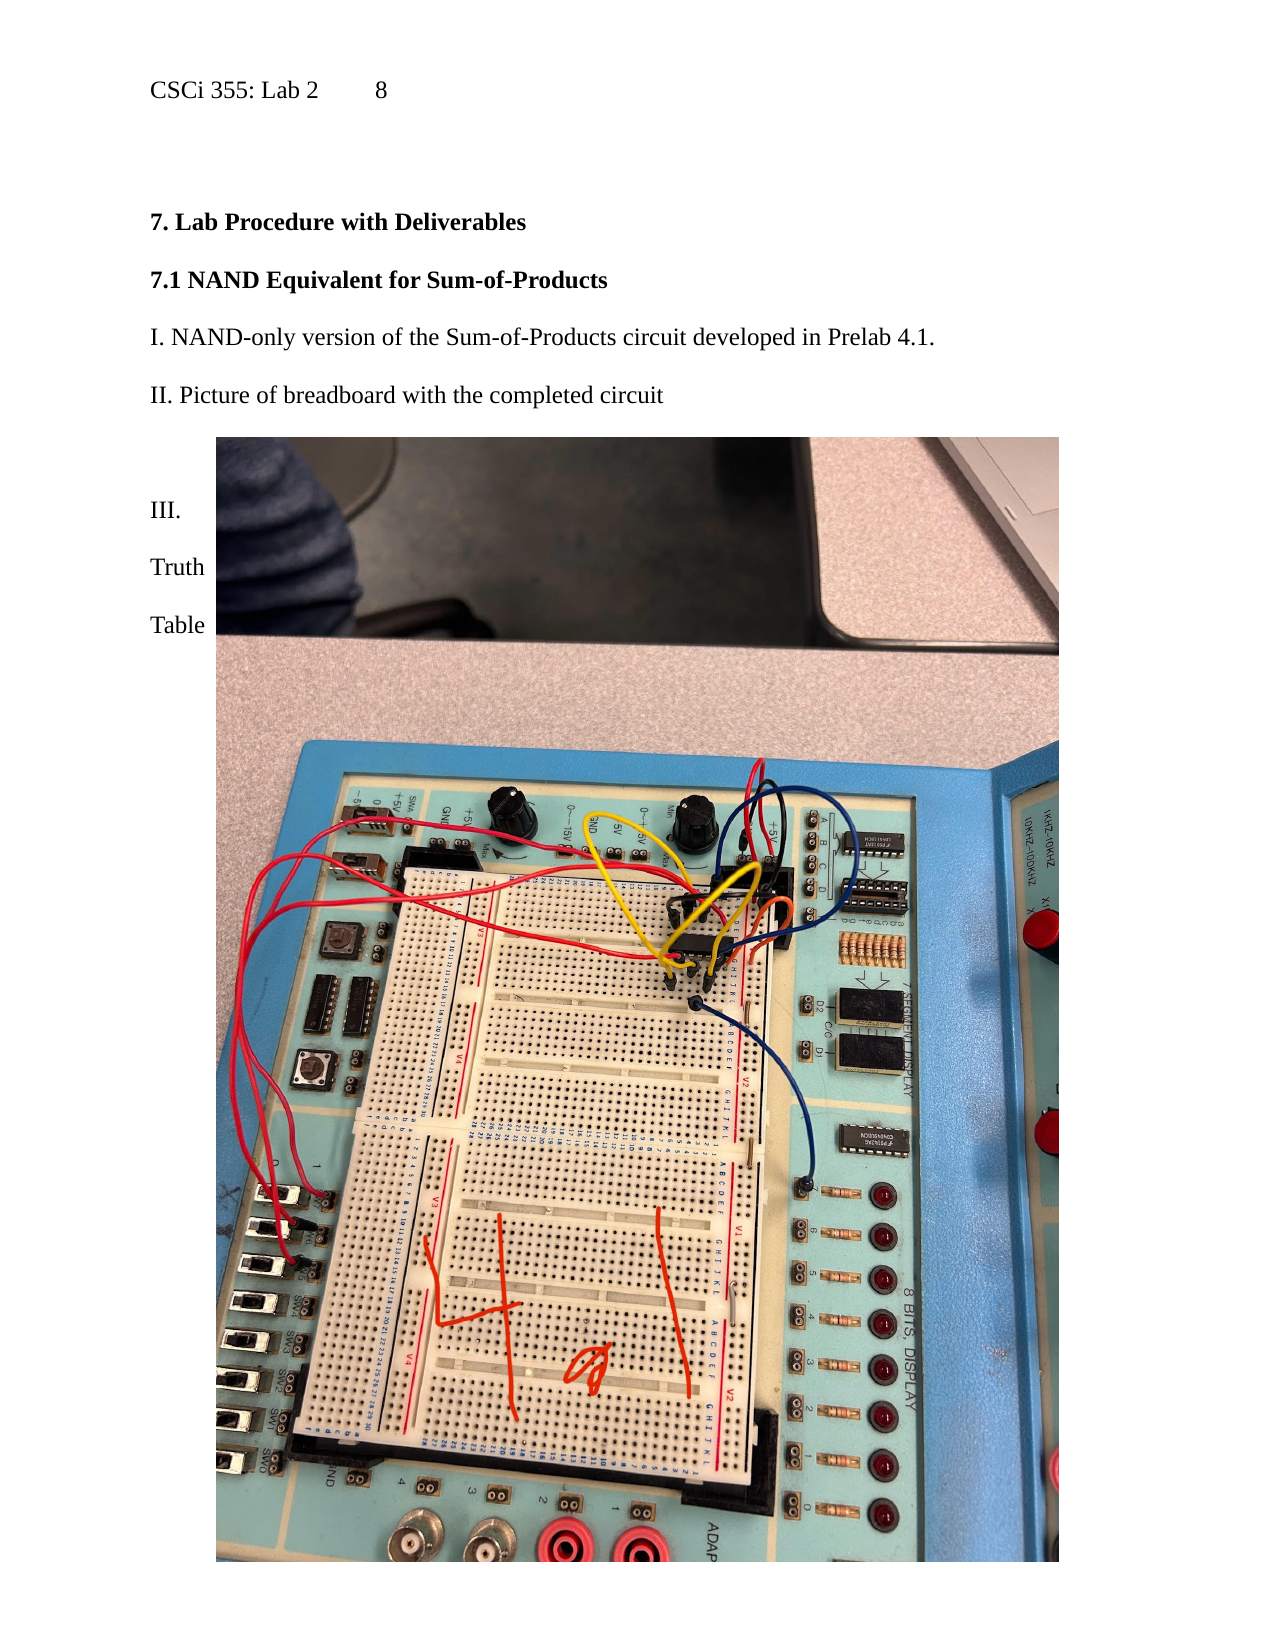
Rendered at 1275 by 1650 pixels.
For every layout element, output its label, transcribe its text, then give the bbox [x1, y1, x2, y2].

table_cell 0 [150, 782, 216, 840]
picture [216, 437, 1059, 1562]
subtitle 7.1 NAND Equivalent for Sum-of-Products [150, 265, 1125, 294]
list [1059, 495, 1125, 639]
table_cell 1 [150, 1127, 216, 1184]
table_cell 1 [150, 1012, 216, 1069]
list I. NAND-only version of the Sum-of-Products circuit developed in Prelab 4.1. [150, 322, 1125, 351]
table_cell 0 [1059, 725, 1125, 782]
table_cell 1 [1059, 955, 1125, 1012]
table_cell 0 [150, 897, 216, 954]
table_cell 0 [1059, 782, 1125, 840]
table_cell 0 [150, 840, 216, 897]
subtitle 7. Lab Procedure with Deliverables [150, 207, 1125, 236]
table_cell 0 [150, 725, 216, 782]
table_cell 1 [1059, 840, 1125, 897]
table_cell 1 [150, 955, 216, 1012]
table_header f [1059, 668, 1125, 725]
list II. Picture of breadboard with the completed circuit [150, 380, 1125, 409]
table_cell 1 [1059, 1069, 1125, 1127]
table_cell 1 [1059, 1012, 1125, 1069]
table_cell 0 [1059, 897, 1125, 954]
table_cell 1 [1059, 1127, 1125, 1184]
table_header x1 [150, 668, 216, 725]
list III. Truth Table [150, 495, 216, 639]
table_cell 1 [150, 1069, 216, 1127]
